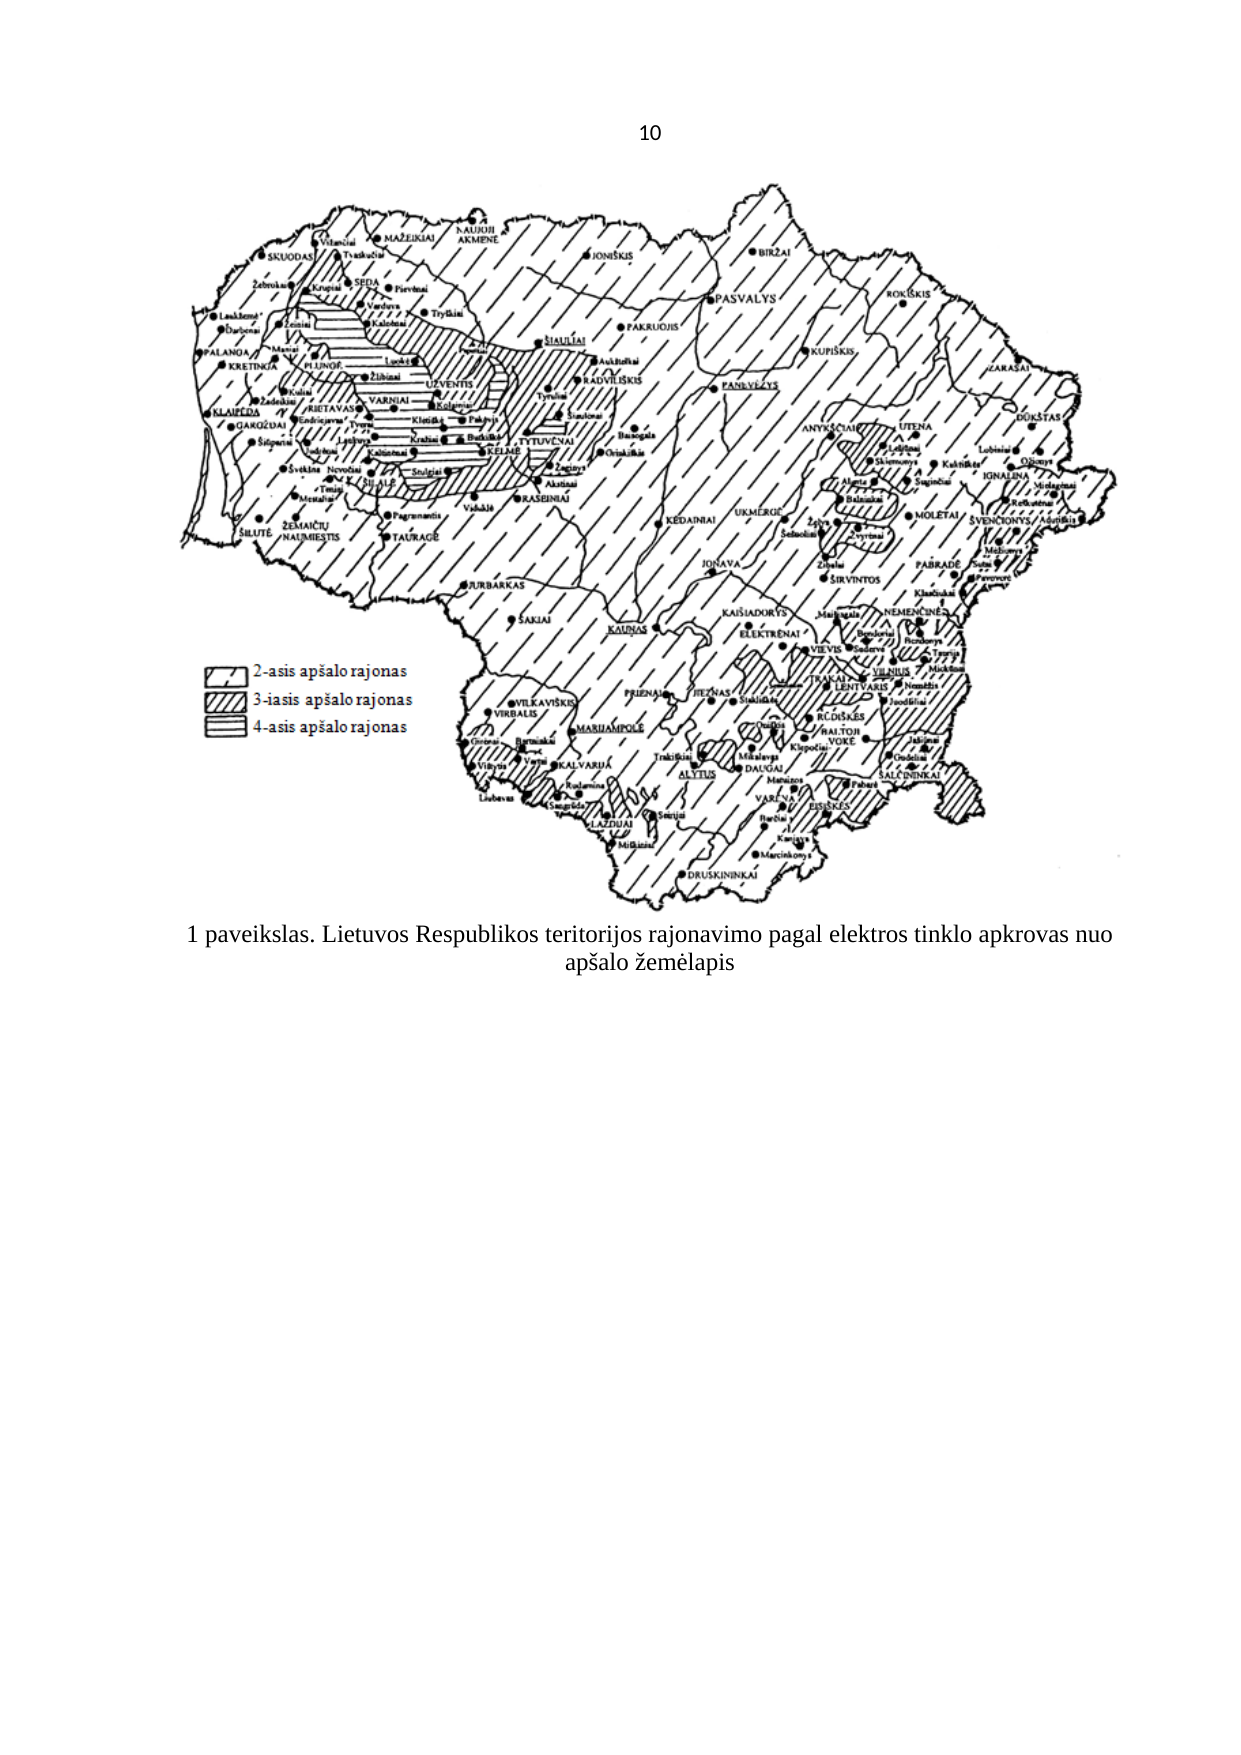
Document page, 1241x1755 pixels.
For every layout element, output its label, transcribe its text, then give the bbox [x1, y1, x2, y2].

text 1 paveikslas. Lietuvos Respublikos teritorijos rajonavimo pagal elektros tinklo apkrovas nuo apšalo žemėlapis [177, 919, 1122, 976]
